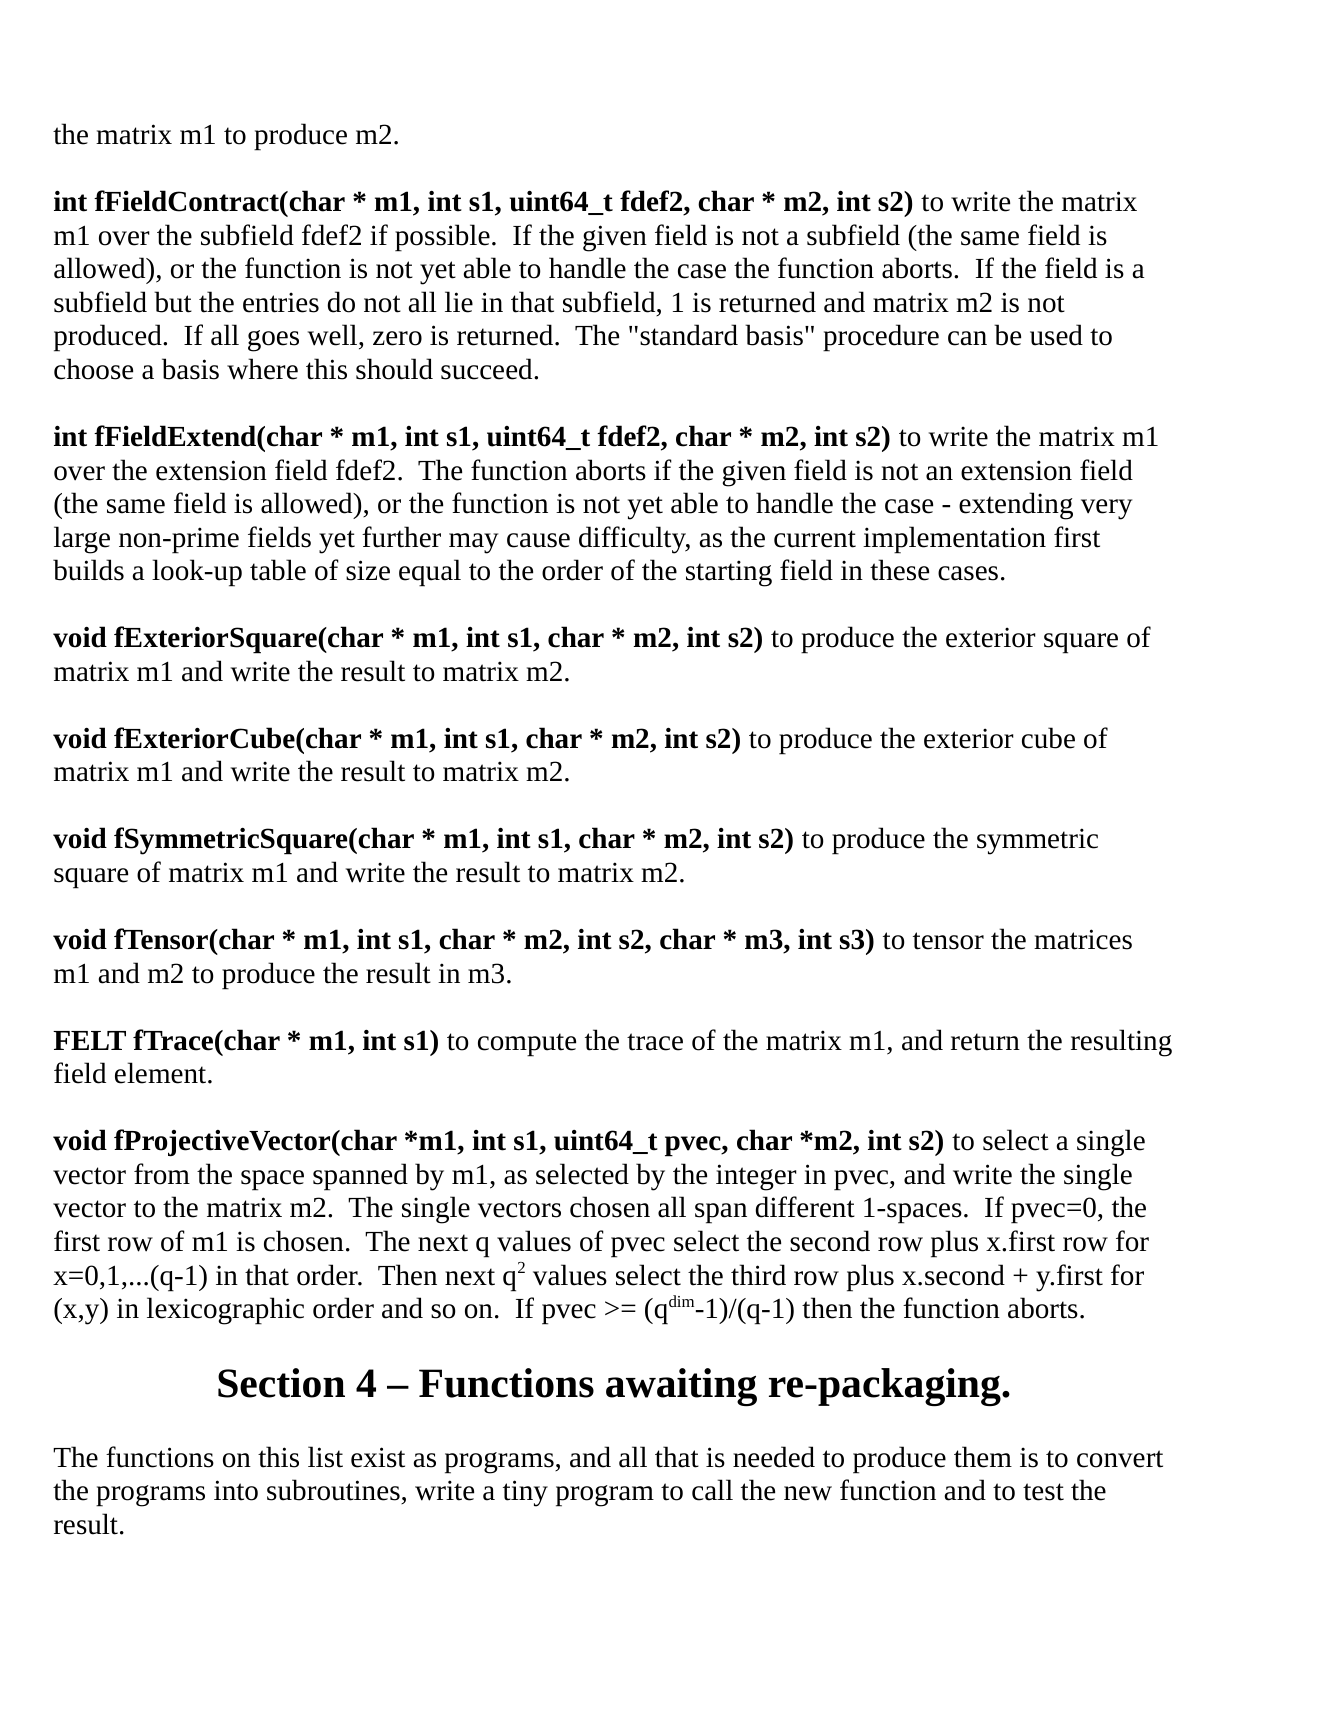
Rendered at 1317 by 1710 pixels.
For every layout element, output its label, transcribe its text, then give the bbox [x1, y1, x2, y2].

text void fTensor(char * m1, int s1, char * m2, int s2, char * m3, int s3) to tensor the matrices m1 and m2 to produce the result in m3. [53, 922, 1174, 989]
text void fProjectiveVector(char *m1, int s1, uint64_t pvec, char *m2, int s2) to select a single vector from the space spanned by m1, as selected by the integer in pvec, and write the single vector to the matrix m2. The single vectors chosen all span different 1-spaces. If pvec=0, the first row of m1 is chosen. The next q values of pvec select the second row plus x.first row for x=0,1,...(q-1) in that order. Then next q2 values select the third row plus x.second + y.first for (x,y) in lexicographic order and so on. If pvec >= (qdim-1)/(q-1) then the function aborts. [53, 1123, 1174, 1325]
text Section 4 – Functions awaiting re-packaging. [53, 1358, 1174, 1406]
text int fFieldContract(char * m1, int s1, uint64_t fdef2, char * m2, int s2) to write the matrix m1 over the subfield fdef2 if possible. If the given field is not a subfield (the same field is allowed), or the function is not yet able to handle the case the function aborts. If the field is a subfield but the entries do not all lie in that subfield, 1 is returned and matrix m2 is not produced. If all goes well, zero is returned. The "standard basis" procedure can be used to choose a basis where this should succeed. [53, 184, 1174, 386]
text void fExteriorCube(char * m1, int s1, char * m2, int s2) to produce the exterior cube of matrix m1 and write the result to matrix m2. [53, 721, 1174, 788]
text void fExteriorSquare(char * m1, int s1, char * m2, int s2) to produce the exterior square of matrix m1 and write the result to matrix m2. [53, 620, 1174, 687]
text void fSymmetricSquare(char * m1, int s1, char * m2, int s2) to produce the symmetric square of matrix m1 and write the result to matrix m2. [53, 822, 1174, 889]
text FELT fTrace(char * m1, int s1) to compute the trace of the matrix m1, and return the resulting field element. [53, 1023, 1174, 1090]
text the matrix m1 to produce m2. [53, 117, 1174, 151]
text int fFieldExtend(char * m1, int s1, uint64_t fdef2, char * m2, int s2) to write the matrix m1 over the extension field fdef2. The function aborts if the given field is not an extension field (the same field is allowed), or the function is not yet able to handle the case - extending very large non-prime fields yet further may cause difficulty, as the current implementation first builds a look-up table of size equal to the order of the starting field in these cases. [53, 419, 1174, 587]
text The functions on this list exist as programs, and all that is needed to produce them is to convert the programs into subroutines, write a tiny program to call the new function and to test the result. [53, 1440, 1174, 1540]
